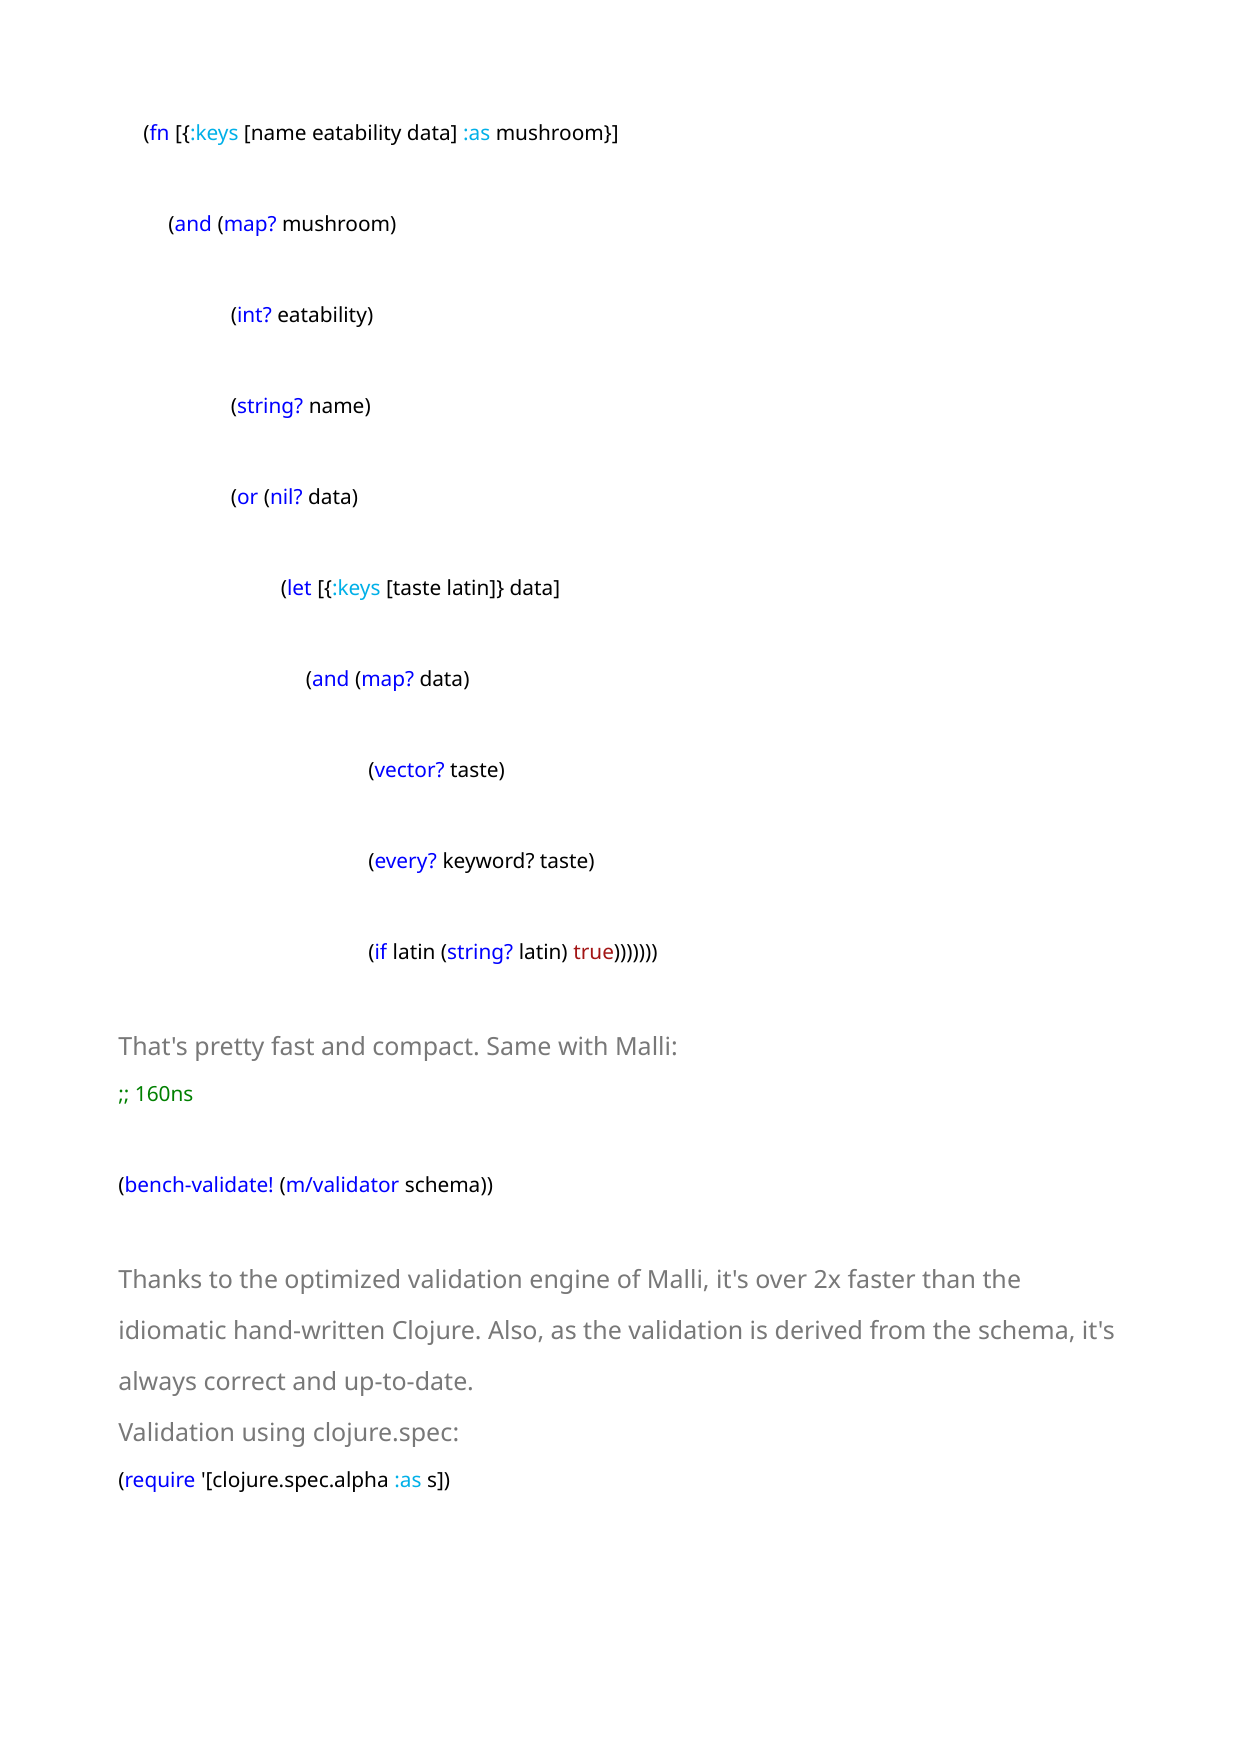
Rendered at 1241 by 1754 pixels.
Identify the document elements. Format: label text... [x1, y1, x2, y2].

text ;; 160ns [118, 1079, 1122, 1108]
text Thanks to the optimized validation engine of Malli, it's over 2x faster than the idiomatic hand-written Clojure. Also, as the validation is derived from the schema, it's always correct and up-to-date. [118, 1261, 1122, 1398]
text That's pretty fast and compact. Same with Malli: [118, 1028, 1122, 1063]
text (every? keyword? taste) [118, 846, 1122, 875]
text (or (nil? data) [118, 482, 1122, 511]
text (int? eatability) [118, 300, 1122, 329]
text (and (map? data) [118, 664, 1122, 693]
text (and (map? mushroom) [118, 209, 1122, 238]
text (let [{:keys [taste latin]} data] [118, 573, 1122, 602]
text (vector? taste) [118, 755, 1122, 784]
text (fn [{:keys [name eatability data] :as mushroom}] [118, 118, 1122, 147]
text (string? name) [118, 391, 1122, 420]
text (require '[clojure.spec.alpha :as s]) [118, 1466, 1122, 1494]
text Validation using clojure.spec: [118, 1414, 1122, 1449]
text (if latin (string? latin) true))))))) [118, 937, 1122, 966]
text (bench-validate! (m/validator schema)) [118, 1171, 1122, 1199]
